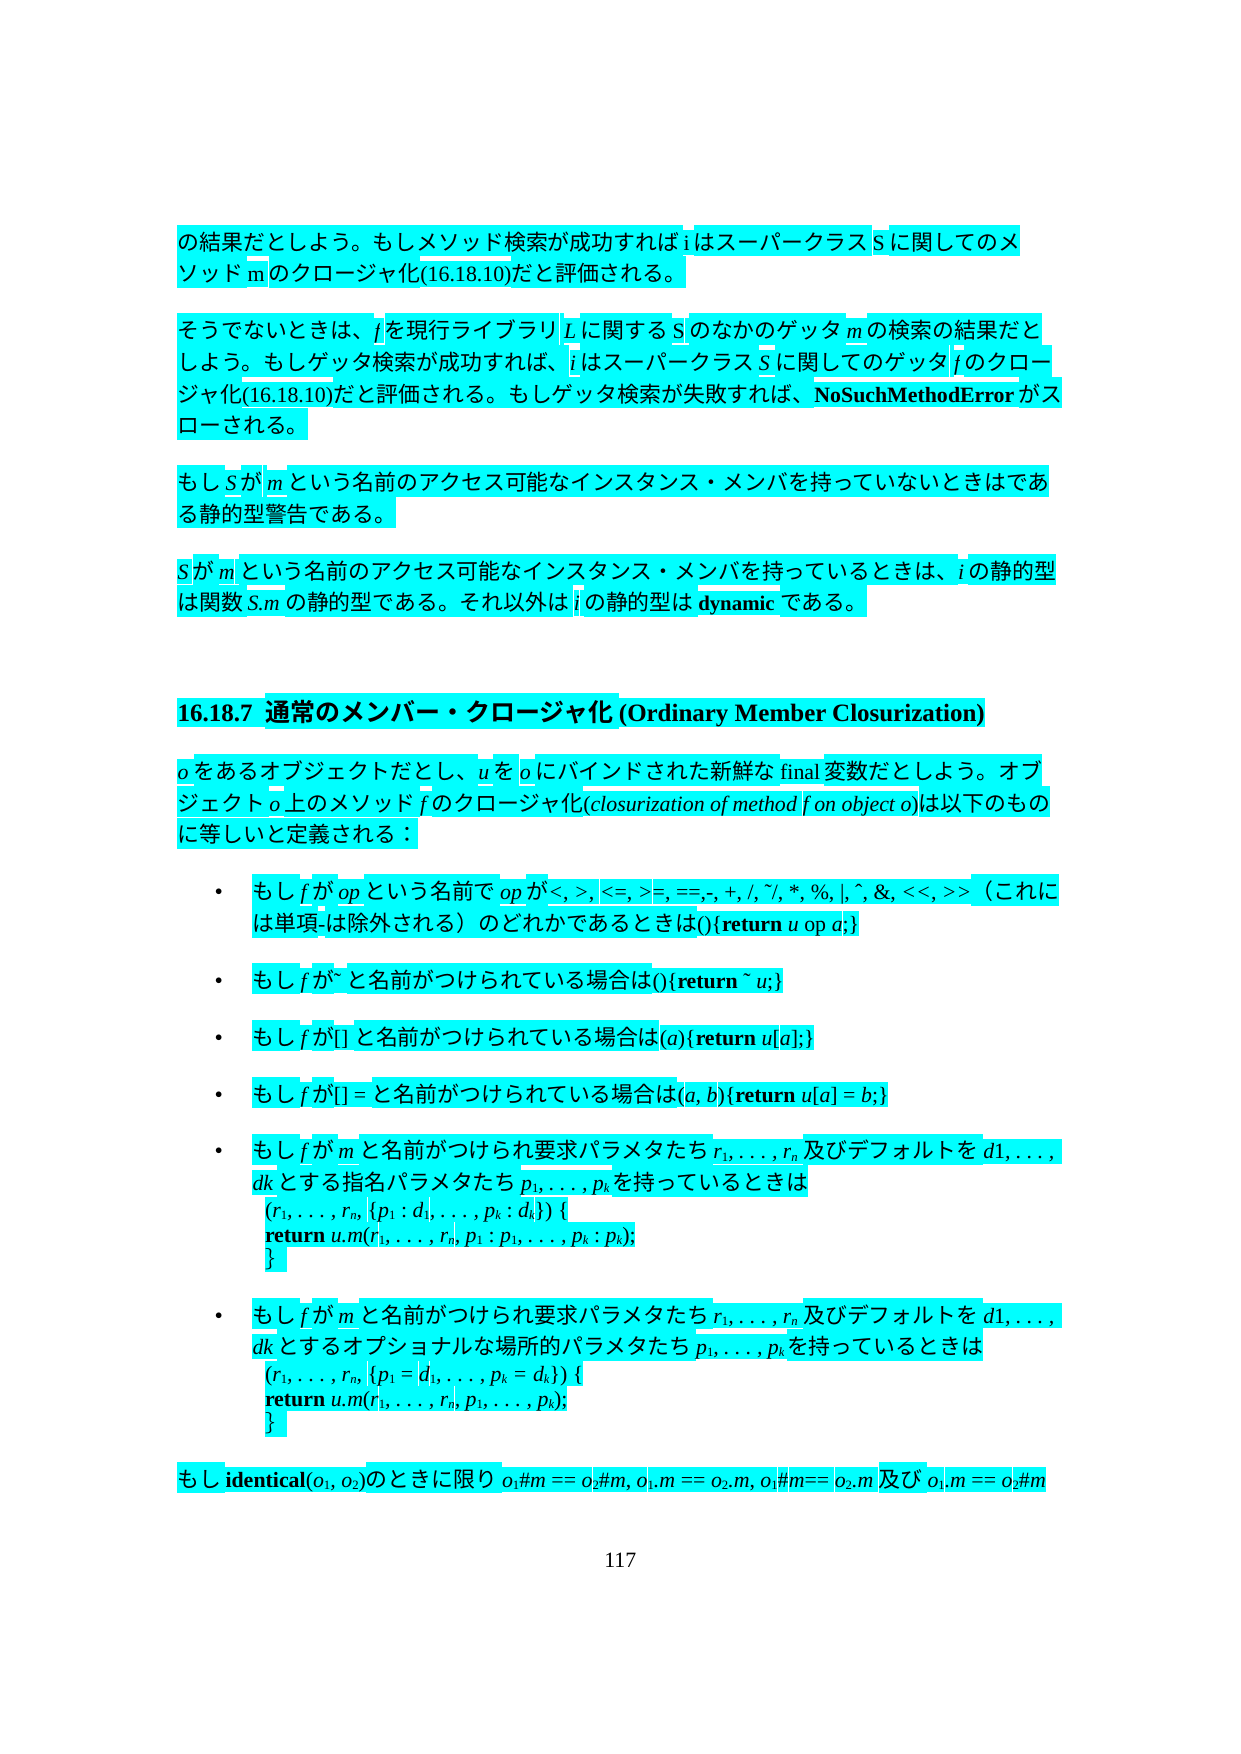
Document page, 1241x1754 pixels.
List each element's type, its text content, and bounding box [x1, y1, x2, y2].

text o をあるオブジェクトだとし、uをoにバインドされた新鮮なfinal変数だとしよう。オブジェクトo上のメソッドf のクロージャ化(closurization of method f on object o)は以下のものに等しいと定義される： [177, 754, 1063, 849]
list もしf がopという名前でopが<, >, <=, >=, ==,-, +, /, ˜/, *, %, |, ˆ, &, <<, >>（これには単項-は除外される）のどれかであるときは(){return u op a;} [215, 874, 1063, 938]
text ｝ [265, 1247, 1063, 1272]
text (r1, . . . , rn, {p1 : d1, . . . , pk : dk}) { [265, 1197, 1063, 1222]
text ｝ [265, 1411, 1063, 1437]
text もしidentical(o1, o2)のときに限り o1#m == o2#m, o1.m == o2.m, o1#m== o2.m 及び o1.m == o2#m [177, 1462, 1063, 1493]
list もしf が[] と名前がつけられている場合は(a){return u[a];} [215, 1020, 1063, 1051]
text (r1, . . . , rn, {p1 = d1, . . . , pk = dk}) { [265, 1361, 1063, 1386]
text return u.m(r1, . . . , rn, p1, . . . , pk); [265, 1386, 1063, 1411]
text return u.m(r1, . . . , rn, p1 : p1, . . . , pk : pk); [265, 1222, 1063, 1247]
list もしf が˜ と名前がつけられている場合は(){return ˜ u;} [215, 963, 1063, 994]
list もしf が[] = と名前がつけられている場合は(a, b){return u[a] = b;} [215, 1077, 1063, 1108]
text Sがmという名前のアクセス可能なインスタンス・メンバを持っているときは、iの静的型は関数S.m の静的型である。それ以外はiの静的型は dynamic である。 [177, 554, 1063, 617]
text もしSがmという名前のアクセス可能なインスタンス・メンバを持っていないときはである静的型警告である。 [177, 465, 1063, 528]
text そうでないときは、fを現行ライブラリLに関するSのなかのゲッタmの検索の結果だとしよう。もしゲッタ検索が成功すれば、iはスーパークラスS に関してのゲッタfのクロージャ化(16.18.10)だと評価される。もしゲッタ検索が失敗すれば、NoSuchMethodErrorがスローされる。 [177, 313, 1063, 440]
list もしf がm と名前がつけられ要求パラメタたちr1, . . . , rn 及びデフォルトを d1, . . . , dkとする指名パラメタたちp1, . . . , pkを持っているときは [215, 1133, 1063, 1197]
text の結果だとしよう。もしメソッド検索が成功すればiはスーパークラスSに関してのメソッドmのクロージャ化(16.18.10)だと評価される。 [177, 225, 1063, 288]
subtitle 通常のメンバー・クロージャ化 (Ordinary Member Closurization) [177, 693, 1063, 729]
list もしf がm と名前がつけられ要求パラメタたちr1, . . . , rn 及びデフォルトを d1, . . . , dkとするオプショナルな場所的パラメタたちp1, . . . , pkを持っているときは [215, 1298, 1063, 1361]
